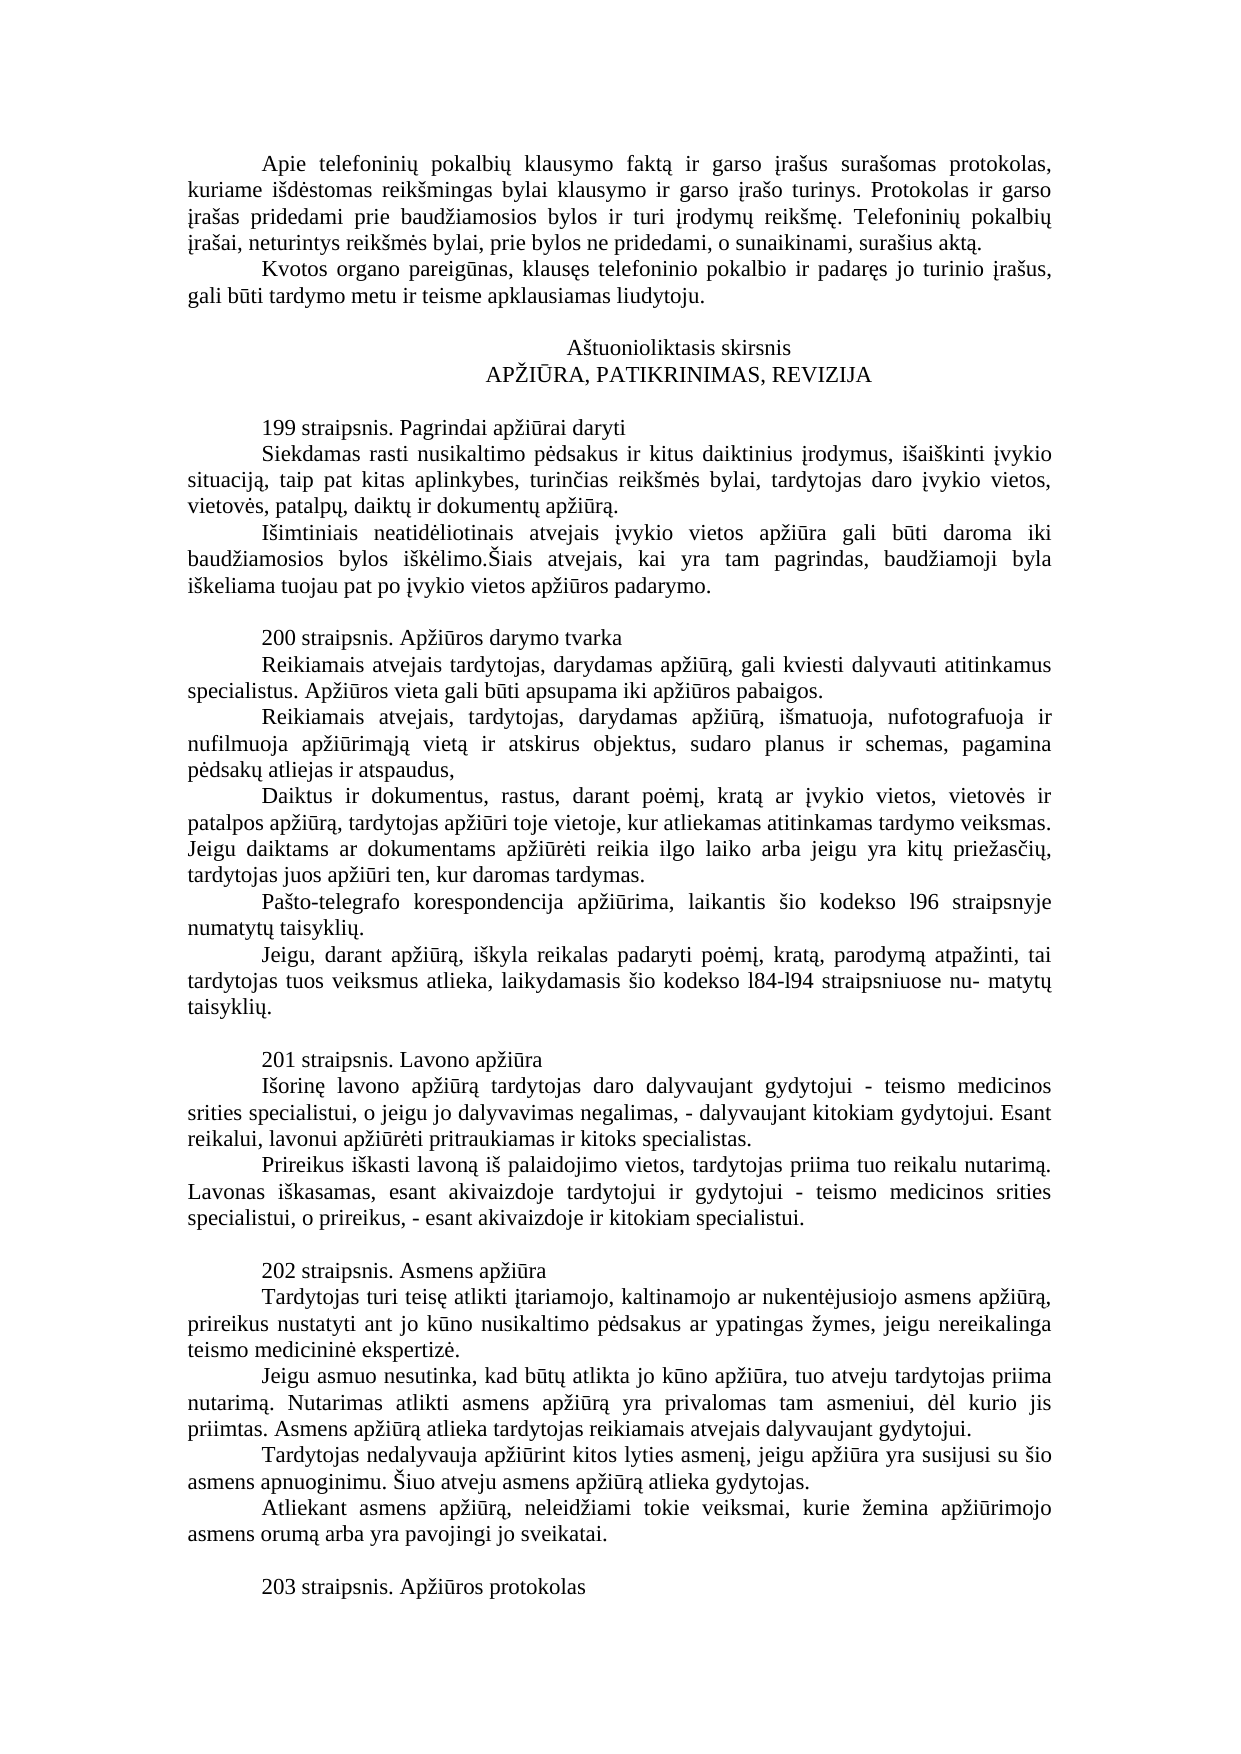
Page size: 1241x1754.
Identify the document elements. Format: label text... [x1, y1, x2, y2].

text Reikiamais atvejais tardytojas, darydamas apžiūrą, gali kviesti dalyvauti atitinkamus specialistus. Apžiūros vieta gali būti apsupama iki apžiūros pabaigos. [187, 651, 1053, 703]
text 201 straipsnis. Lavono apžiūra [206, 1046, 1053, 1072]
text 202 straipsnis. Asmens apžiūra [187, 1257, 1053, 1283]
text Pašto-telegrafo korespondencija apžiūrima, laikantis šio kodekso l96 straipsnyje numatytų taisyklių. [187, 888, 1053, 941]
text Reikiamais atvejais, tardytojas, darydamas apžiūrą, išmatuoja, nufotografuoja ir nufilmuoja apžiūrimąją vietą ir atskirus objektus, sudaro planus ir schemas, pagamina pėdsakų atliejas ir atspaudus, [187, 703, 1053, 782]
text Siekdamas rasti nusikaltimo pėdsakus ir kitus daiktinius įrodymus, išaiškinti įvykio situaciją, taip pat kitas aplinkybes, turinčias reikšmės bylai, tardytojas daro įvykio vietos, vietovės, patalpų, daiktų ir dokumentų apžiūrą. [187, 440, 1053, 519]
text 200 straipsnis. Apžiūros darymo tvarka [187, 624, 1053, 651]
text Aštuonioliktasis skirsnis [236, 334, 1053, 361]
text Atliekant asmens apžiūrą, neleidžiami tokie veiksmai, kurie žemina apžiūrimojo asmens orumą arba yra pavojingi jo sveikatai. [187, 1494, 1053, 1547]
text Jeigu, darant apžiūrą, iškyla reikalas padaryti poėmį, kratą, parodymą atpažinti, tai tardytojas tuos veiksmus atlieka, laikydamasis šio kodekso l84-l94 straipsniuose nu- matytų taisyklių. [187, 941, 1053, 1020]
text Daiktus ir dokumentus, rastus, darant poėmį, kratą ar įvykio vietos, vietovės ir patalpos apžiūrą, tardytojas apžiūri toje vietoje, kur atliekamas atitinkamas tardymo veiksmas. Jeigu daiktams ar dokumentams apžiūrėti reikia ilgo laiko arba jeigu yra kitų priežasčių, tardytojas juos apžiūri ten, kur daromas tardymas. [187, 782, 1053, 888]
text Išorinę lavono apžiūrą tardytojas daro dalyvaujant gydytojui - teismo medicinos srities specialistui, o jeigu jo dalyvavimas negalimas, - dalyvaujant kitokiam gydytojui. Esant reikalui, lavonui apžiūrėti pritraukiamas ir kitoks specialistas. [187, 1072, 1053, 1151]
text 203 straipsnis. Apžiūros protokolas [187, 1573, 1053, 1599]
text Tardytojas nedalyvauja apžiūrint kitos lyties asmenį, jeigu apžiūra yra susijusi su šio asmens apnuoginimu. Šiuo atveju asmens apžiūrą atlieka gydytojas. [187, 1441, 1053, 1494]
text Jeigu asmuo nesutinka, kad būtų atlikta jo kūno apžiūra, tuo atveju tardytojas priima nutarimą. Nutarimas atlikti asmens apžiūrą yra privalomas tam asmeniui, dėl kurio jis priimtas. Asmens apžiūrą atlieka tardytojas reikiamais atvejais dalyvaujant gydytojui. [187, 1362, 1053, 1441]
text Tardytojas turi teisę atlikti įtariamojo, kaltinamojo ar nukentėjusiojo asmens apžiūrą, prireikus nustatyti ant jo kūno nusikaltimo pėdsakus ar ypatingas žymes, jeigu nereikalinga teismo medicininė ekspertizė. [187, 1283, 1053, 1362]
text Išimtiniais neatidėliotinais atvejais įvykio vietos apžiūra gali būti daroma iki baudžiamosios bylos iškėlimo.Šiais atvejais, kai yra tam pagrindas, baudžiamoji byla iškeliama tuojau pat po įvykio vietos apžiūros padarymo. [187, 519, 1053, 598]
text Kvotos organo pareigūnas, klausęs telefoninio pokalbio ir padaręs jo turinio įrašus, gali būti tardymo metu ir teisme apklausiamas liudytoju. [187, 255, 1053, 308]
text Apie telefoninių pokalbių klausymo faktą ir garso įrašus surašomas protokolas, kuriame išdėstomas reikšmingas bylai klausymo ir garso įrašo turinys. Protokolas ir garso įrašas pridedami prie baudžiamosios bylos ir turi įrodymų reikšmę. Telefoninių pokalbių įrašai, neturintys reikšmės bylai, prie bylos ne pridedami, o sunaikinami, surašius aktą. [187, 150, 1053, 255]
text 199 straipsnis. Pagrindai apžiūrai daryti [187, 413, 1053, 440]
text Prireikus iškasti lavoną iš palaidojimo vietos, tardytojas priima tuo reikalu nutarimą. Lavonas iškasamas, esant akivaizdoje tardytojui ir gydytojui - teismo medicinos srities specialistui, o prireikus, - esant akivaizdoje ir kitokiam specialistui. [187, 1151, 1053, 1231]
text APŽIŪRA, PATIKRINIMAS, REVIZIJA [236, 361, 1053, 387]
